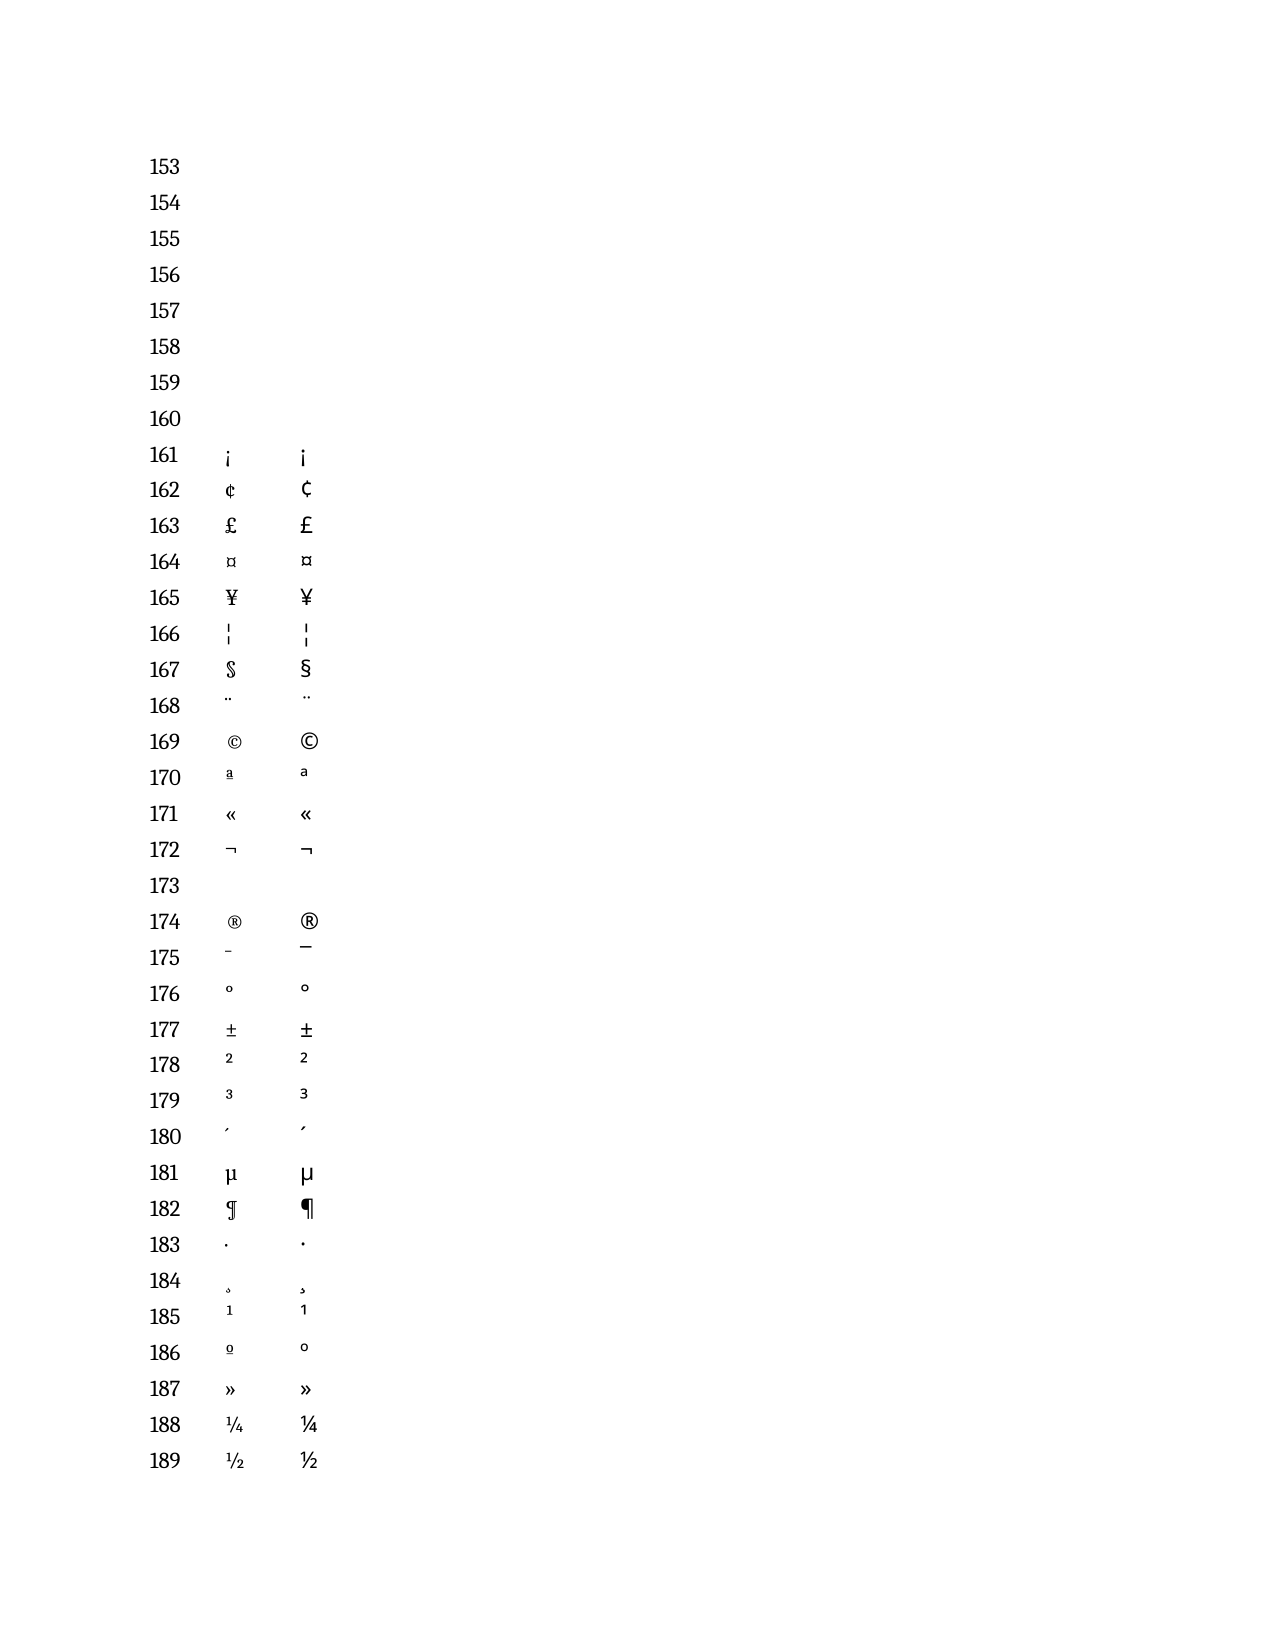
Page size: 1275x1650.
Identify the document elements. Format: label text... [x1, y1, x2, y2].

text 188 ¼ ¼ [150, 1408, 1125, 1439]
text 183 · · [150, 1228, 1125, 1259]
text 161 ¡ ¡ [150, 437, 1125, 469]
text 170 ª ª [150, 761, 1125, 792]
text 155   [150, 222, 1125, 253]
text 160 [150, 402, 1125, 433]
text 182 ¶ ¶ [150, 1192, 1125, 1223]
text 159   [150, 366, 1125, 397]
text 163 £ £ [150, 509, 1125, 541]
text 180 ´ ´ [150, 1120, 1125, 1152]
text 166 ¦ ¦ [150, 617, 1125, 648]
text 158   [150, 330, 1125, 361]
text 156   [150, 258, 1125, 289]
text 187 » » [150, 1372, 1125, 1403]
text 173 ­ ­ [150, 869, 1125, 900]
text 179 ³ ³ [150, 1084, 1125, 1116]
text 154   [150, 186, 1125, 217]
text 167 § § [150, 653, 1125, 684]
text 178 ² ² [150, 1048, 1125, 1080]
text 169 © © [150, 725, 1125, 756]
text 162 ¢ ¢ [150, 473, 1125, 505]
text 175 ¯ ¯ [150, 941, 1125, 972]
text 181 µ µ [150, 1156, 1125, 1187]
text 172 ¬ ¬ [150, 833, 1125, 864]
text 184 ¸ ¸ [150, 1264, 1125, 1295]
text 177 ± ± [150, 1012, 1125, 1044]
text 189 ½ ½ [150, 1444, 1125, 1475]
text 174 ® ® [150, 905, 1125, 936]
text 176 ° ° [150, 977, 1125, 1008]
text 165 ¥ ¥ [150, 581, 1125, 612]
text 186 º º [150, 1336, 1125, 1367]
text 153   [150, 150, 1125, 181]
text 171 « « [150, 797, 1125, 828]
text 157   [150, 294, 1125, 325]
text 185 ¹ ¹ [150, 1300, 1125, 1331]
text 164 ¤ ¤ [150, 545, 1125, 577]
text 168 ¨ ¨ [150, 689, 1125, 720]
